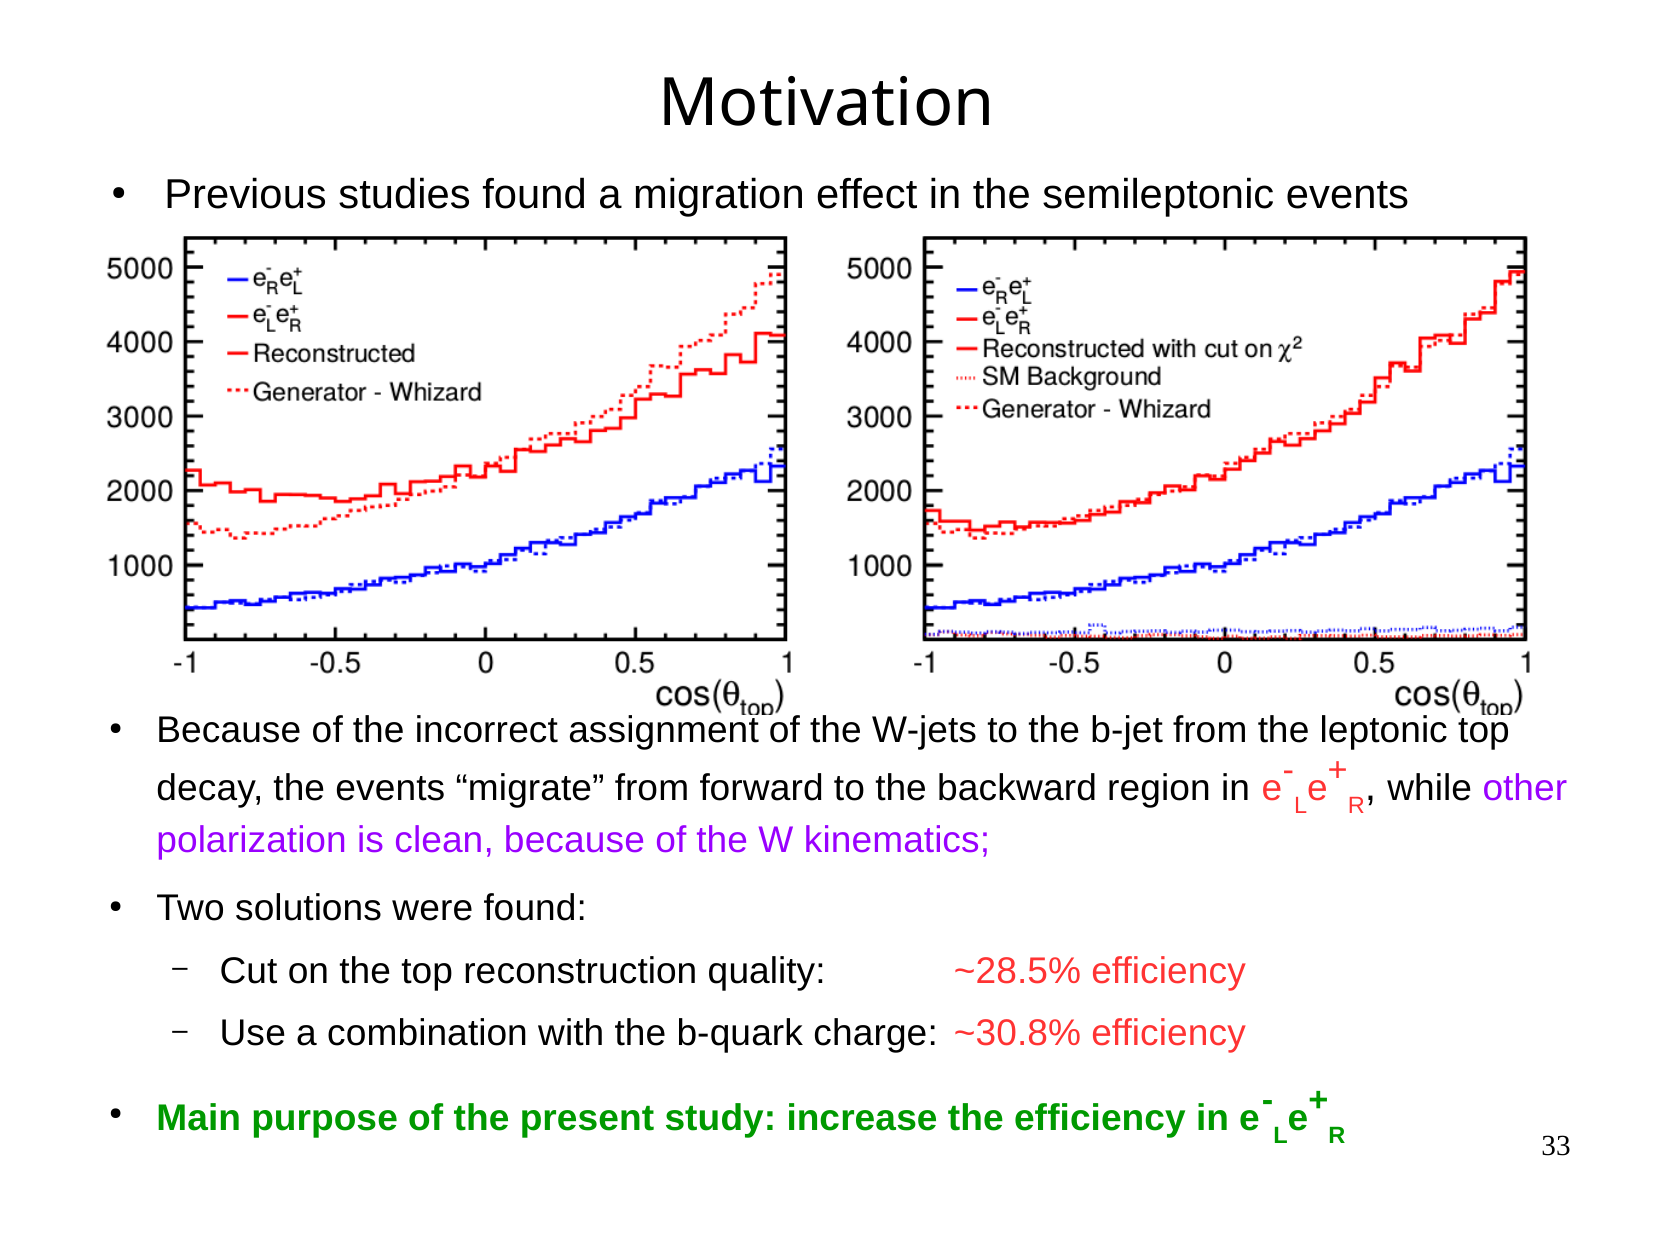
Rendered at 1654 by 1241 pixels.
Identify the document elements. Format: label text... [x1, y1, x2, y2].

picture [93, 219, 1534, 708]
title Motivation [82, 49, 1571, 151]
list Because of the incorrect assignment of the W-jets to the b-jet from the leptonic top decay, the events “migrate” from forward to the backward region in e-Le+R, while other polarization is clean, because of the W kinematics; Two solutions were found: Cut on the top reconstruction quality: ~28.5% efficiency Use a combination with the b-quark charge: ~30.8% efficiency Main purpose of the present study: increase the efficiency in e-Le+R [93, 708, 1605, 1151]
list Previous studies found a migration effect in the semileptonic events [93, 171, 1605, 319]
